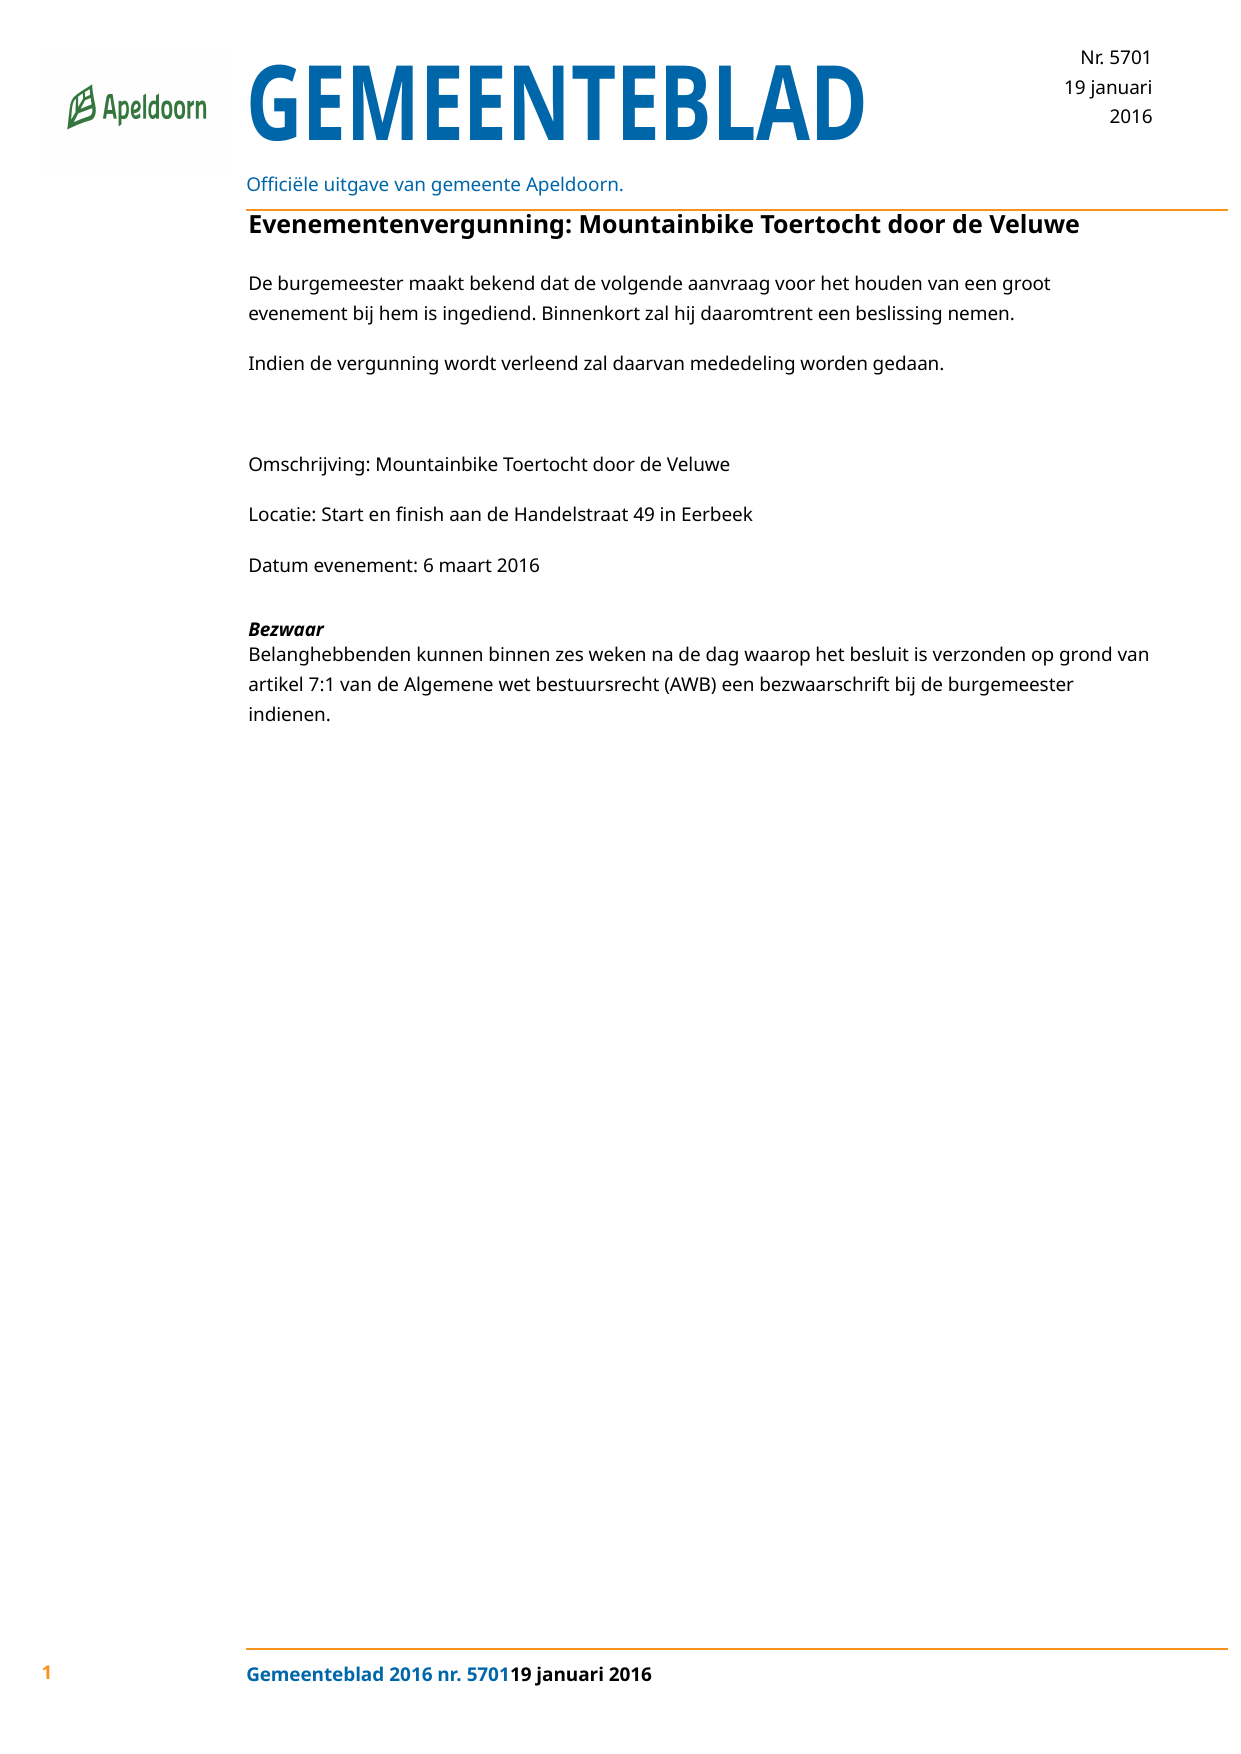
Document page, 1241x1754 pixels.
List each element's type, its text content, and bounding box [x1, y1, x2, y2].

text Indien de vergunning wordt verleend zal daarvan mededeling worden gedaan. [248, 350, 1152, 376]
text De burgemeester maakt bekend dat de volgende aanvraag voor het houden van een groot evenement bij hem is ingediend. Binnenkort zal hij daaromtrent een beslissing nemen. [248, 270, 1152, 326]
text Bezwaar [248, 616, 1152, 642]
text Evenementenvergunning: Mountainbike Toertocht door de Veluwe [248, 211, 1152, 241]
text Locatie: Start en finish aan de Handelstraat 49 in Eerbeek [248, 502, 1152, 527]
picture [41, 47, 231, 172]
text Belanghebbenden kunnen binnen zes weken na de dag waarop het besluit is verzonden op grond van artikel 7:1 van de Algemene wet bestuursrecht (AWB) een bezwaarschrift bij de burgemeester indienen. [248, 642, 1152, 727]
text Omschrijving: Mountainbike Toertocht door de Veluwe [248, 451, 1152, 477]
text Datum evenement: 6 maart 2016 [248, 552, 1152, 578]
